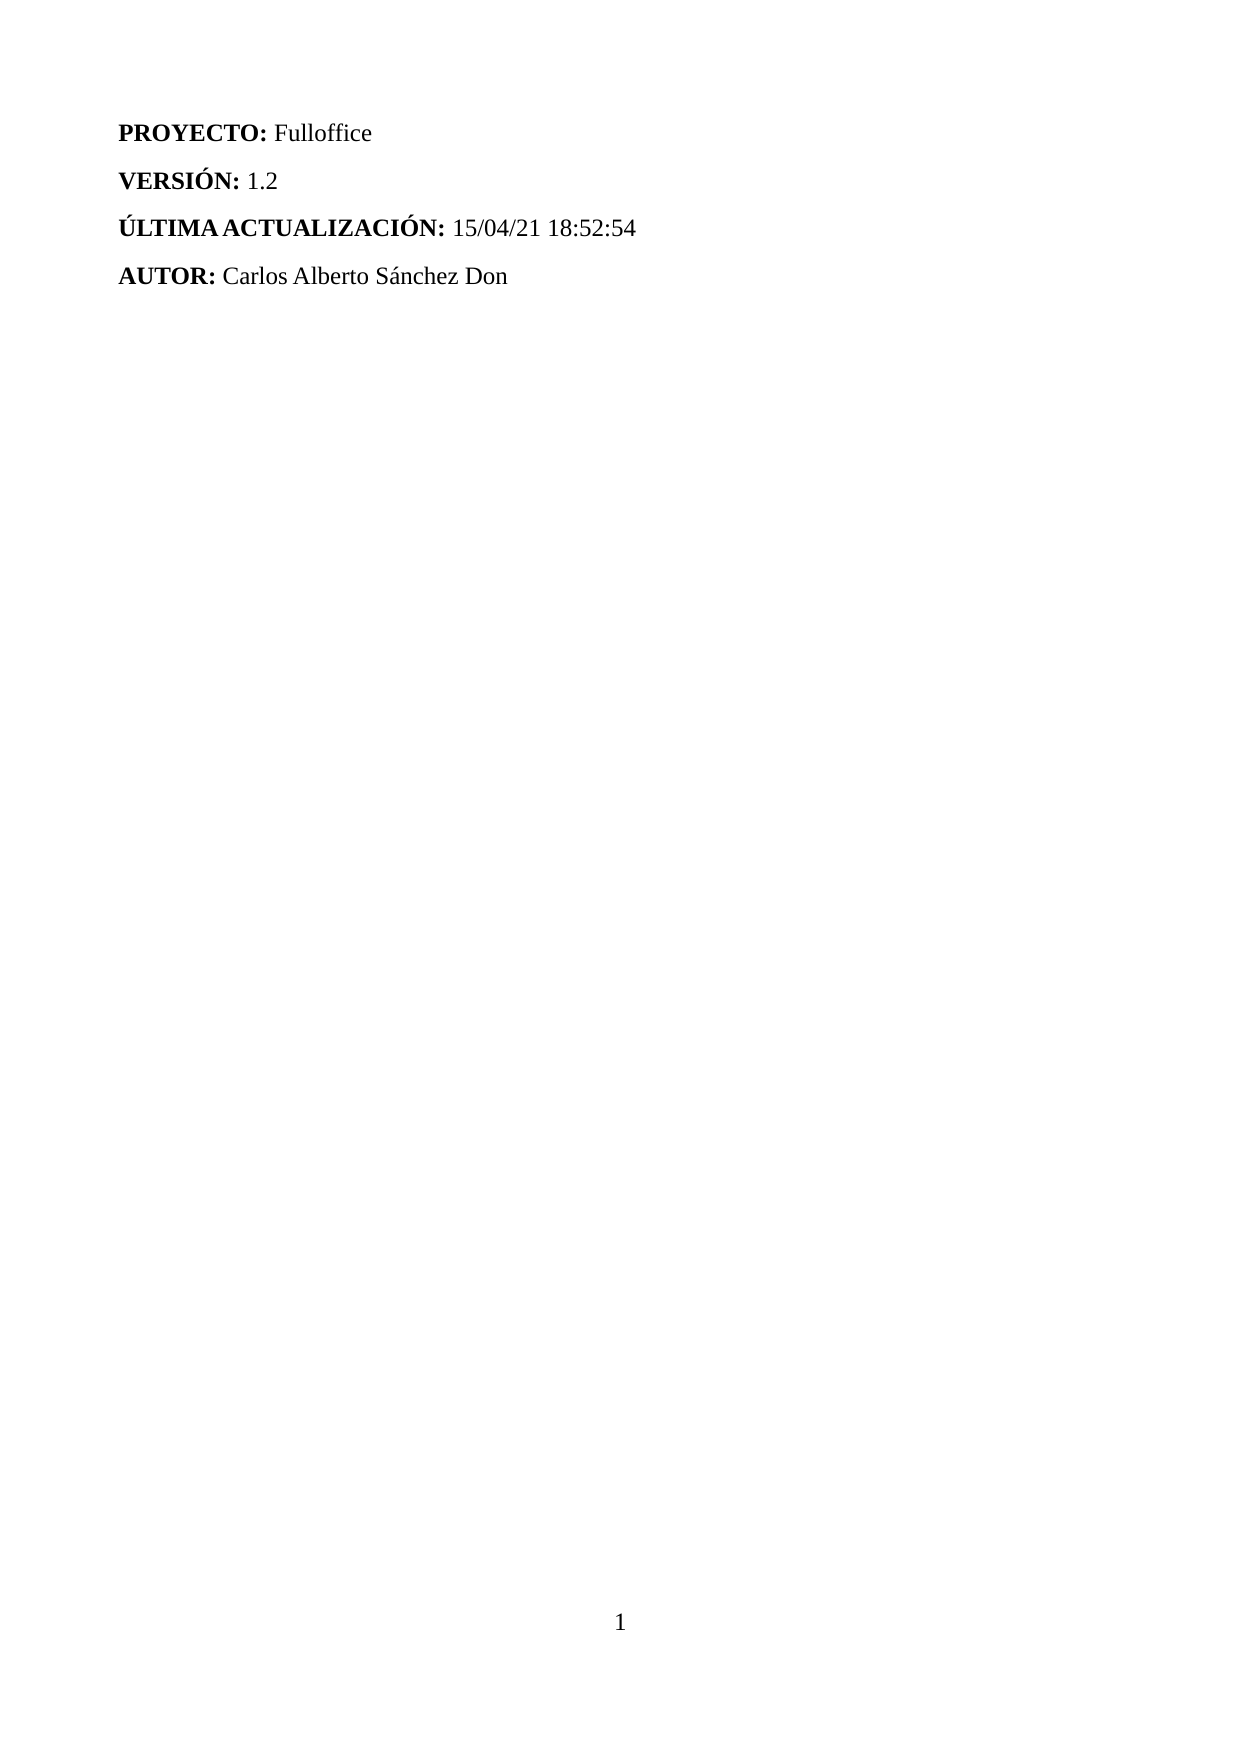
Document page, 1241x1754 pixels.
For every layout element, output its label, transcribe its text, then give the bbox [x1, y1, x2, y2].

text AUTOR: Carlos Alberto Sánchez Don [118, 261, 1122, 290]
text PROYECTO: Fulloffice [118, 118, 1122, 147]
text ÚLTIMA ACTUALIZACIÓN: 15/04/21 17:39:38 [118, 213, 1122, 242]
text VERSIÓN: 1.2 [118, 166, 1122, 194]
